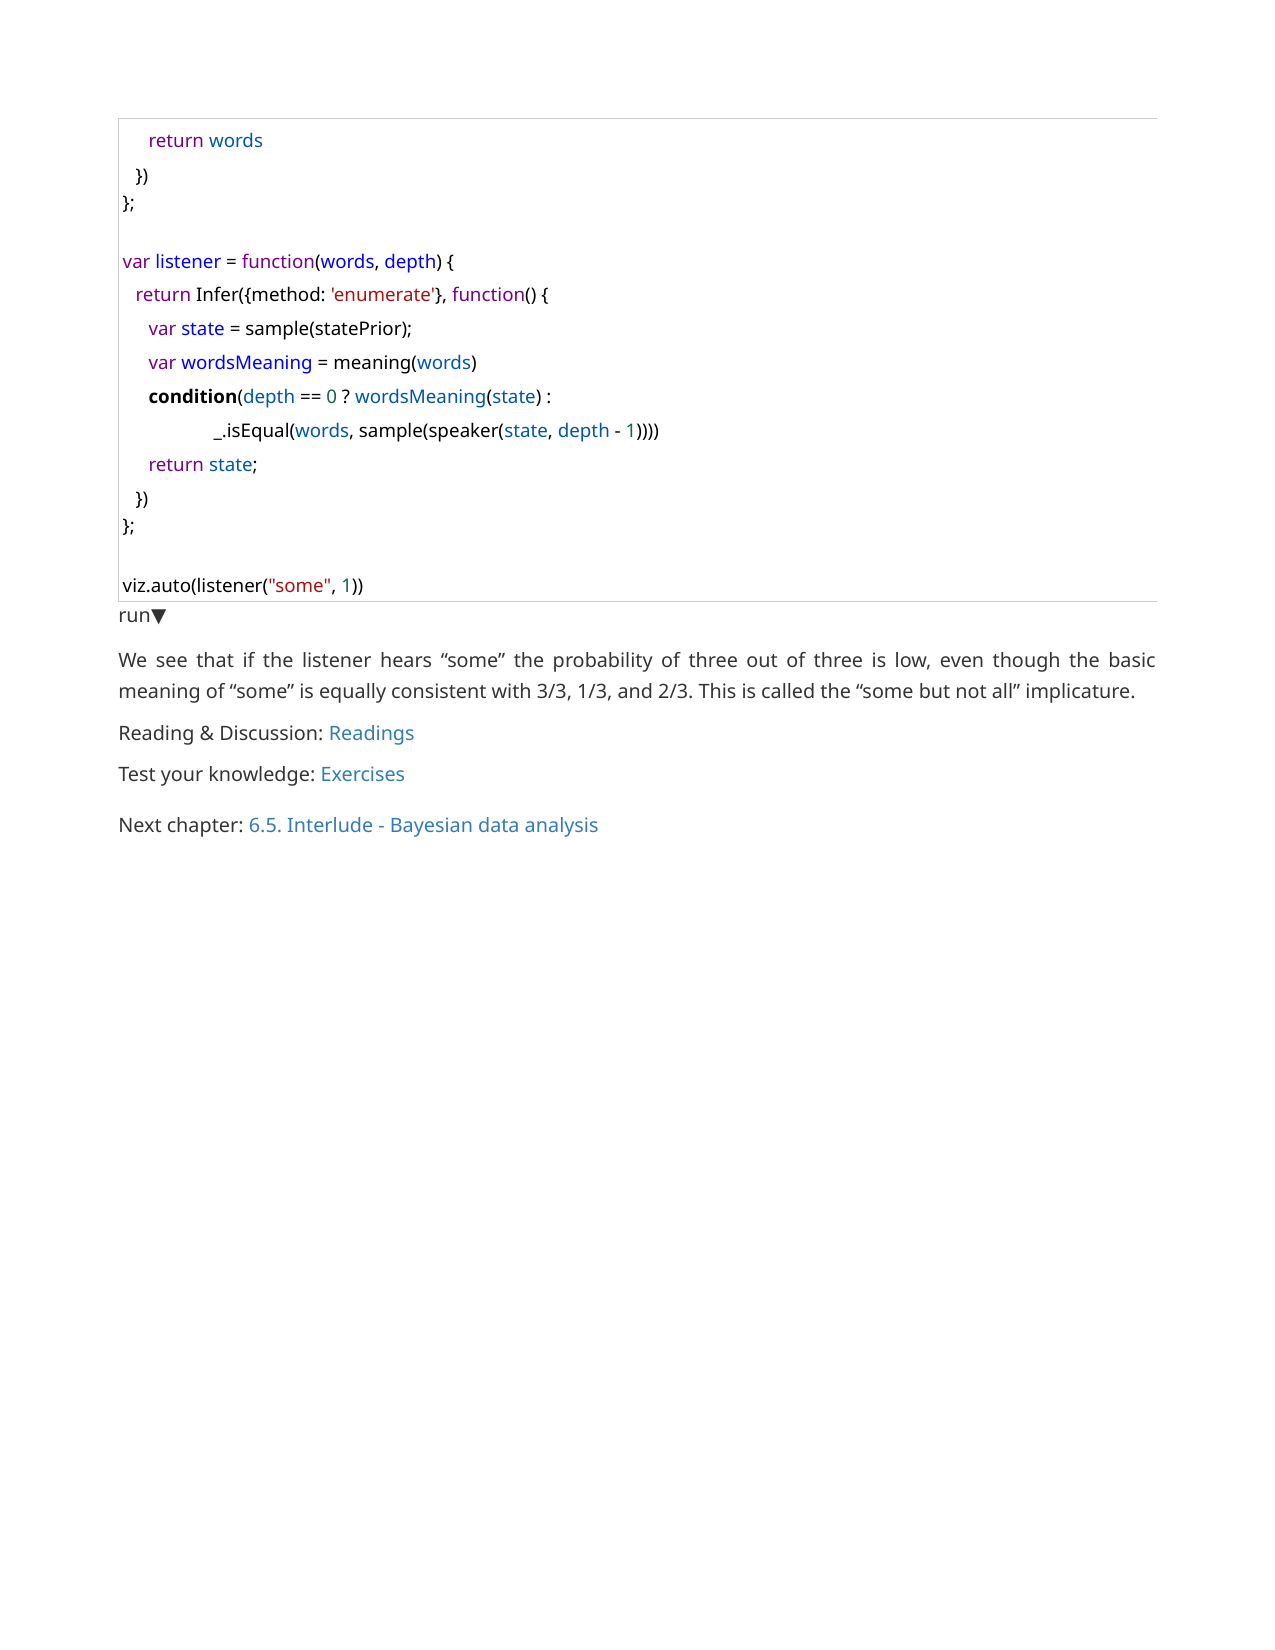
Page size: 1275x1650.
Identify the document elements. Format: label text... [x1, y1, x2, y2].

text }; [119, 510, 1157, 535]
text _.isEqual(words, sample(speaker(state, depth - 1)))) [119, 408, 1157, 442]
text ​ [119, 535, 1157, 569]
text Test your knowledge: Exercises [118, 760, 1157, 787]
text var listener = function(words, depth) { [119, 246, 1157, 271]
text var state = sample(statePrior); [119, 305, 1157, 339]
text return state; [119, 442, 1157, 476]
text return Infer({method: 'enumerate'}, function() { [119, 271, 1157, 305]
text Reading & Discussion: Readings [118, 719, 1157, 746]
text run▼ [118, 602, 1157, 628]
text }) [119, 476, 1157, 510]
text viz.auto(listener("some", 1)) [119, 569, 1157, 601]
text var wordsMeaning = meaning(words) [119, 339, 1157, 373]
text }) [119, 152, 1157, 186]
text We see that if the listener hears “some” the probability of three out of three is low, even though the basic meaning of “some” is equally consistent with 3/3, 1/3, and 2/3. This is called the “some but not all” implicature. [118, 646, 1157, 704]
text ​ [119, 212, 1157, 246]
text Next chapter: 6.5. Interlude - Bayesian data analysis [118, 801, 1157, 841]
text return words [119, 119, 1157, 152]
text condition(depth == 0 ? wordsMeaning(state) : [119, 373, 1157, 408]
text }; [119, 186, 1157, 212]
